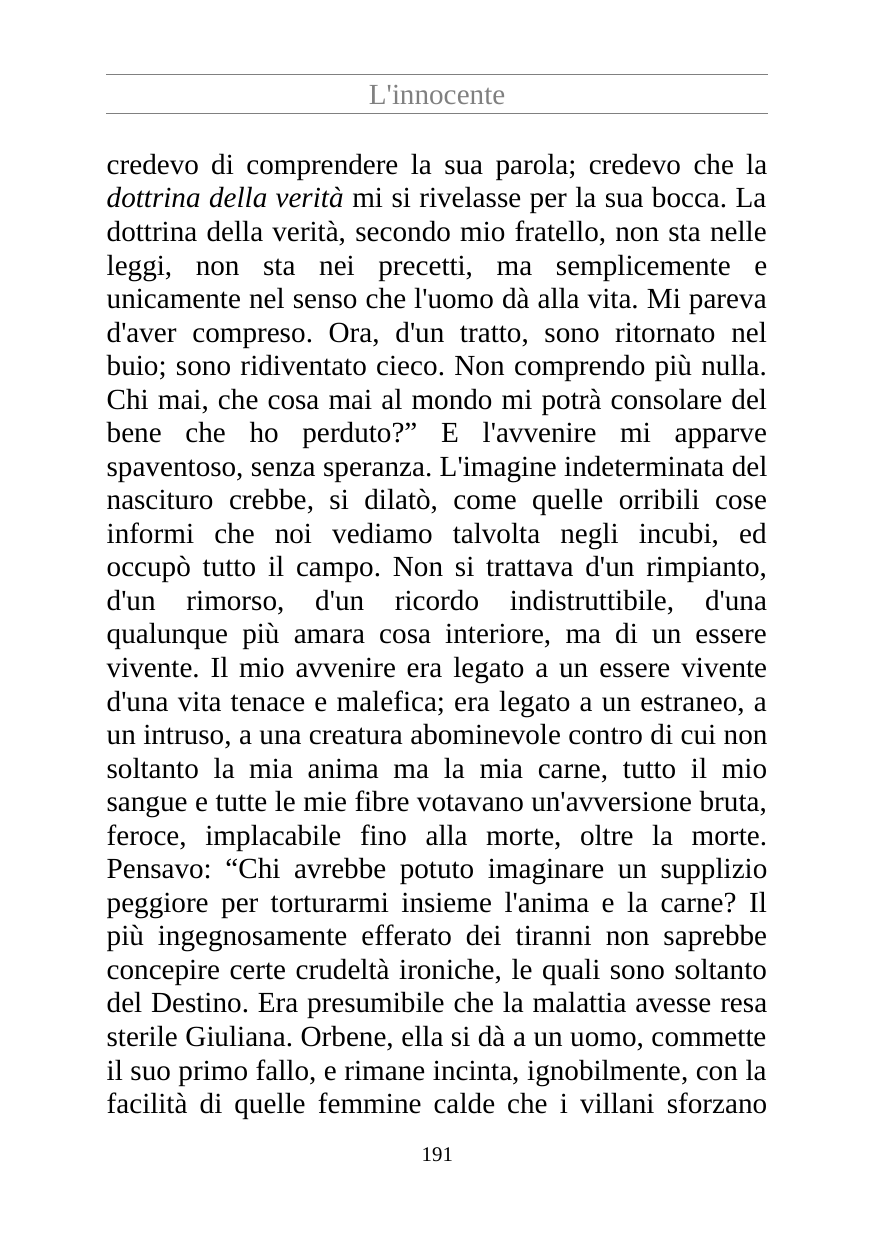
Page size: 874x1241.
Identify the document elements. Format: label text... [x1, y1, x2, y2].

text credevo di comprendere la sua parola; credevo che la dottrina della verità mi si rivelasse per la sua bocca. La dottrina della verità, secondo mio fratello, non sta nelle leggi, non sta nei precetti, ma semplicemente e unicamente nel senso che l'uomo dà alla vita. Mi pareva d'aver compreso. Ora, d'un tratto, sono ritornato nel buio; sono ridiventato cieco. Non comprendo più nulla. Chi mai, che cosa mai al mondo mi potrà consolare del bene che ho perduto?” E l'avvenire mi apparve spaventoso, senza speranza. L'imagine indeterminata del nascituro crebbe, si dilatò, come quelle orribili cose informi che noi vediamo talvolta negli incubi, ed occupò tutto il campo. Non si trattava d'un rimpianto, d'un rimorso, d'un ricordo indistruttibile, d'una qualunque più amara cosa interiore, ma di un essere vivente. Il mio avvenire era legato a un essere vivente d'una vita tenace e malefica; era legato a un estraneo, a un intruso, a una creatura abominevole contro di cui non soltanto la mia anima ma la mia carne, tutto il mio sangue e tutte le mie fibre votavano un'avversione bruta, feroce, implacabile fino alla morte, oltre la morte. Pensavo: “Chi avrebbe potuto imaginare un supplizio peggiore per torturarmi insieme l'anima e la carne? Il più ingegnosamente efferato dei tiranni non saprebbe concepire certe crudeltà ironiche, le quali sono soltanto del Destino. Era presumibile che la malattia avesse resa sterile Giuliana. Orbene, ella si dà a un uomo, commette il suo primo fallo, e rimane incinta, ignobilmente, con la facilità di quelle femmine calde che i villani sforzano [106, 147, 768, 1120]
